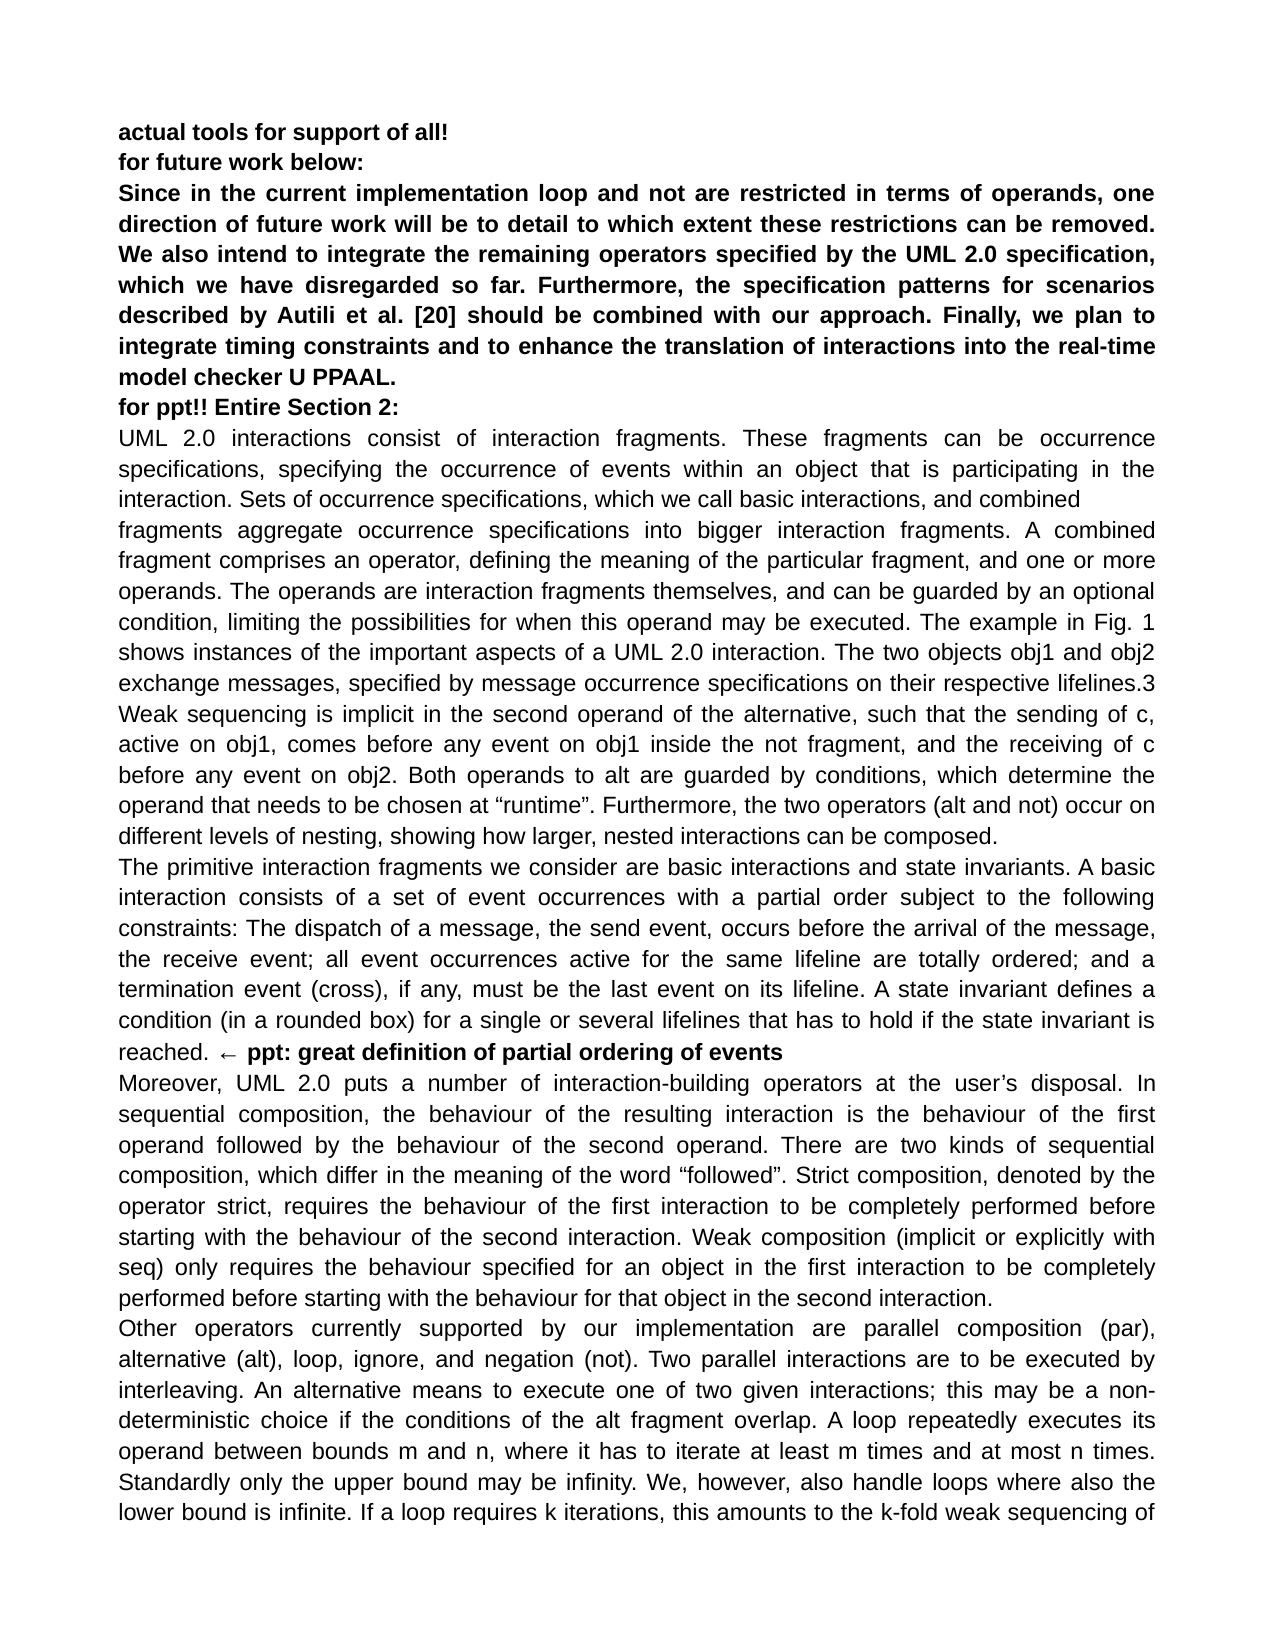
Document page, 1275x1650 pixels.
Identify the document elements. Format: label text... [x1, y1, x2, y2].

text actual tools for support of all! [118, 118, 1157, 145]
text Other operators currently supported by our implementation are parallel composition (par), alternative (alt), loop, ignore, and negation (not). Two parallel interactions are to be executed by interleaving. An alternative means to execute one of two given interactions; this may be a non-deterministic choice if the conditions of the alt fragment overlap. A loop repeatedly executes its operand between bounds m and n, where it has to iterate at least m times and at most n times. Standardly only the upper bound may be infinity. We, however, also handle loops where also the lower bound is infinite. If a loop requires k iterations, this amounts to the k-fold weak sequencing of [118, 1315, 1157, 1525]
text UML 2.0 interactions consist of interaction fragments. These fragments can be occurrence specifications, specifying the occurrence of events within an object that is participating in the interaction. Sets of occurrence specifications, which we call basic interactions, and combined [118, 424, 1157, 512]
text The primitive interaction fragments we consider are basic interactions and state invariants. A basic interaction consists of a set of event occurrences with a partial order subject to the following constraints: The dispatch of a message, the send event, occurs before the arrival of the message, the receive event; all event occurrences active for the same lifeline are totally ordered; and a termination event (cross), if any, must be the last event on its lifeline. A state invariant defines a condition (in a rounded box) for a single or several lifelines that has to hold if the state invariant is reached. ← ppt: great definition of partial ordering of events [118, 853, 1157, 1066]
text for future work below: [118, 149, 1157, 176]
text Since in the current implementation loop and not are restricted in terms of operands, one direction of future work will be to detail to which extent these restrictions can be removed. We also intend to integrate the remaining operators specified by the UML 2.0 specification, which we have disregarded so far. Furthermore, the specification patterns for scenarios described by Autili et al. [20] should be combined with our approach. Finally, we plan to integrate timing constraints and to enhance the translation of interactions into the real-time model checker U PPAAL. [118, 179, 1157, 390]
text Moreover, UML 2.0 puts a number of interaction-building operators at the user’s disposal. In sequential composition, the behaviour of the resulting interaction is the behaviour of the first operand followed by the behaviour of the second operand. There are two kinds of sequential composition, which differ in the meaning of the word “followed”. Strict composition, denoted by the operator strict, requires the behaviour of the first interaction to be completely performed before starting with the behaviour of the second interaction. Weak composition (implicit or explicitly with seq) only requires the behaviour specified for an object in the first interaction to be completely performed before starting with the behaviour for that object in the second interaction. [118, 1070, 1157, 1311]
text fragments aggregate occurrence specifications into bigger interaction fragments. A combined fragment comprises an operator, defining the meaning of the particular fragment, and one or more operands. The operands are interaction fragments themselves, and can be guarded by an optional condition, limiting the possibilities for when this operand may be executed. The example in Fig. 1 shows instances of the important aspects of a UML 2.0 interaction. The two objects obj1 and obj2 exchange messages, specified by message occurrence specifications on their respective lifelines.3 Weak sequencing is implicit in the second operand of the alternative, such that the sending of c, active on obj1, comes before any event on obj1 inside the not fragment, and the receiving of c before any event on obj2. Both operands to alt are guarded by conditions, which determine the operand that needs to be chosen at “runtime”. Furthermore, the two operators (alt and not) occur on different levels of nesting, showing how larger, nested interactions can be composed. [118, 516, 1157, 849]
text for ppt!! Entire Section 2: [118, 394, 1157, 421]
